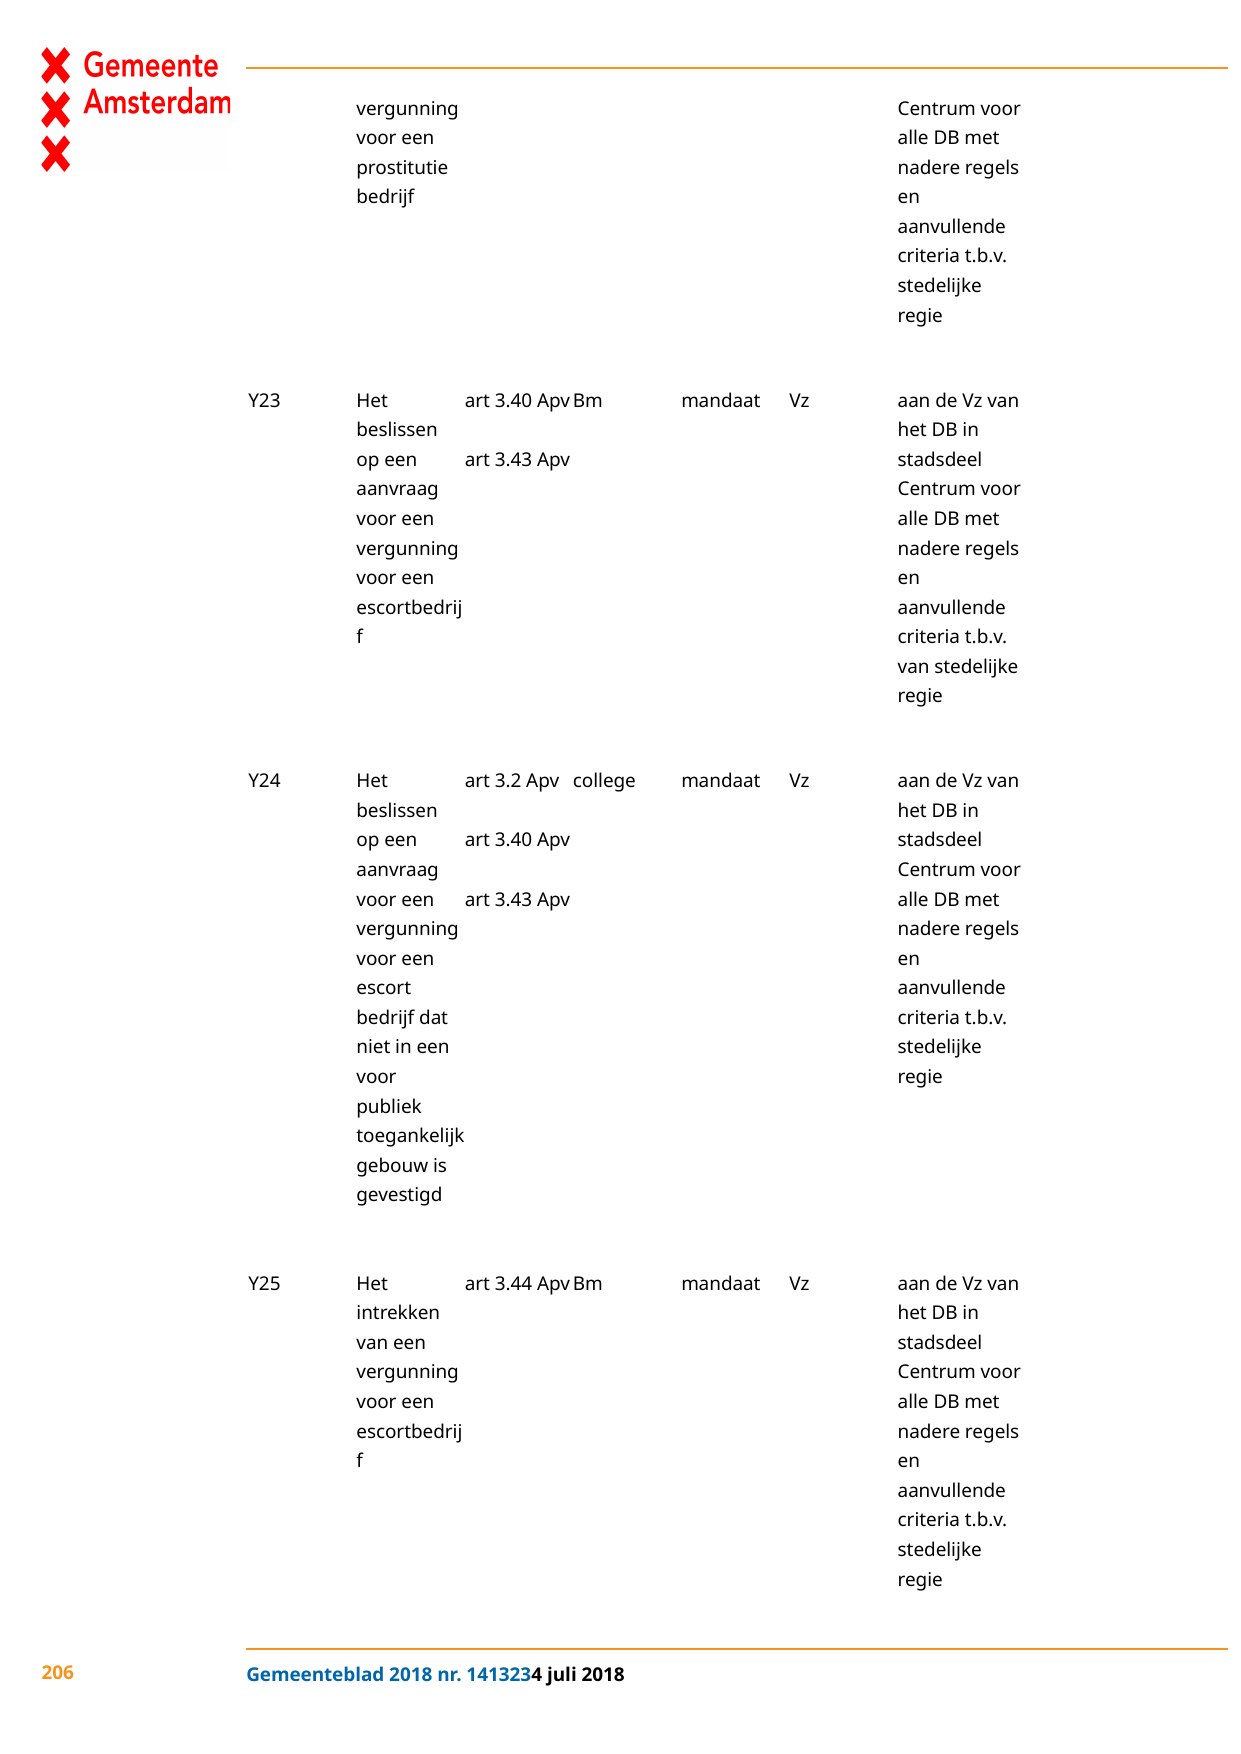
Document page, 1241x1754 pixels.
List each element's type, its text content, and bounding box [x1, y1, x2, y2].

table_header Bm [573, 1240, 681, 1591]
table_cell Bm [573, 357, 681, 738]
table_cell aan de Vz van het DB in stadsdeel Centrum voor alle DB met nadere regels en aanvullende criteria t.b.v. stedelijke regie [898, 738, 1024, 1237]
table_cell Vz [789, 357, 897, 738]
table_header mandaat [681, 1240, 789, 1591]
table_cell mandaat [681, 357, 789, 738]
table_cell Y24 [248, 738, 356, 1237]
table_cell Het beslissen op een aanvraag voor een vergunning voor een escort bedrijf dat niet in een voor publiek toegankelijk gebouw is gevestigd [356, 738, 464, 1237]
table_cell Vz [789, 738, 897, 1237]
table_header [1025, 1240, 1152, 1591]
table_cell mandaat [681, 738, 789, 1237]
table_cell Y23 [248, 357, 356, 738]
table_header Vz [789, 1240, 897, 1591]
table_cell [248, 95, 356, 357]
table_cell [465, 95, 573, 357]
table_cell college [573, 738, 681, 1237]
table_cell Centrum voor alle DB met nadere regels en aanvullende criteria t.b.v. stedelijke regie [898, 95, 1024, 357]
table_header aan de Vz van het DB in stadsdeel Centrum voor alle DB met nadere regels en aanvullende criteria t.b.v. stedelijke regie [898, 1240, 1024, 1591]
table_cell art 3.2 Apv art 3.40 Apv art 3.43 Apv [465, 738, 573, 1237]
table_cell [681, 95, 789, 357]
table_header Het intrekken van een vergunning voor een escortbedrijf [356, 1240, 464, 1591]
table_cell [1025, 738, 1152, 1237]
table_header Y25 [248, 1240, 356, 1591]
table_cell art 3.40 Apv art 3.43 Apv [465, 357, 573, 738]
table_cell Het beslissen op een aanvraag voor een vergunning voor een escortbedrijf [356, 357, 464, 738]
table_cell [1025, 95, 1152, 357]
table_cell [573, 95, 681, 357]
picture [41, 47, 231, 172]
table_cell aan de Vz van het DB in stadsdeel Centrum voor alle DB met nadere regels en aanvullende criteria t.b.v. van stedelijke regie [898, 357, 1024, 738]
table_cell [1025, 357, 1152, 738]
table_cell vergunning voor een prostitutie bedrijf [356, 95, 464, 357]
table_header art 3.44 Apv [465, 1240, 573, 1591]
table_cell [789, 95, 897, 357]
